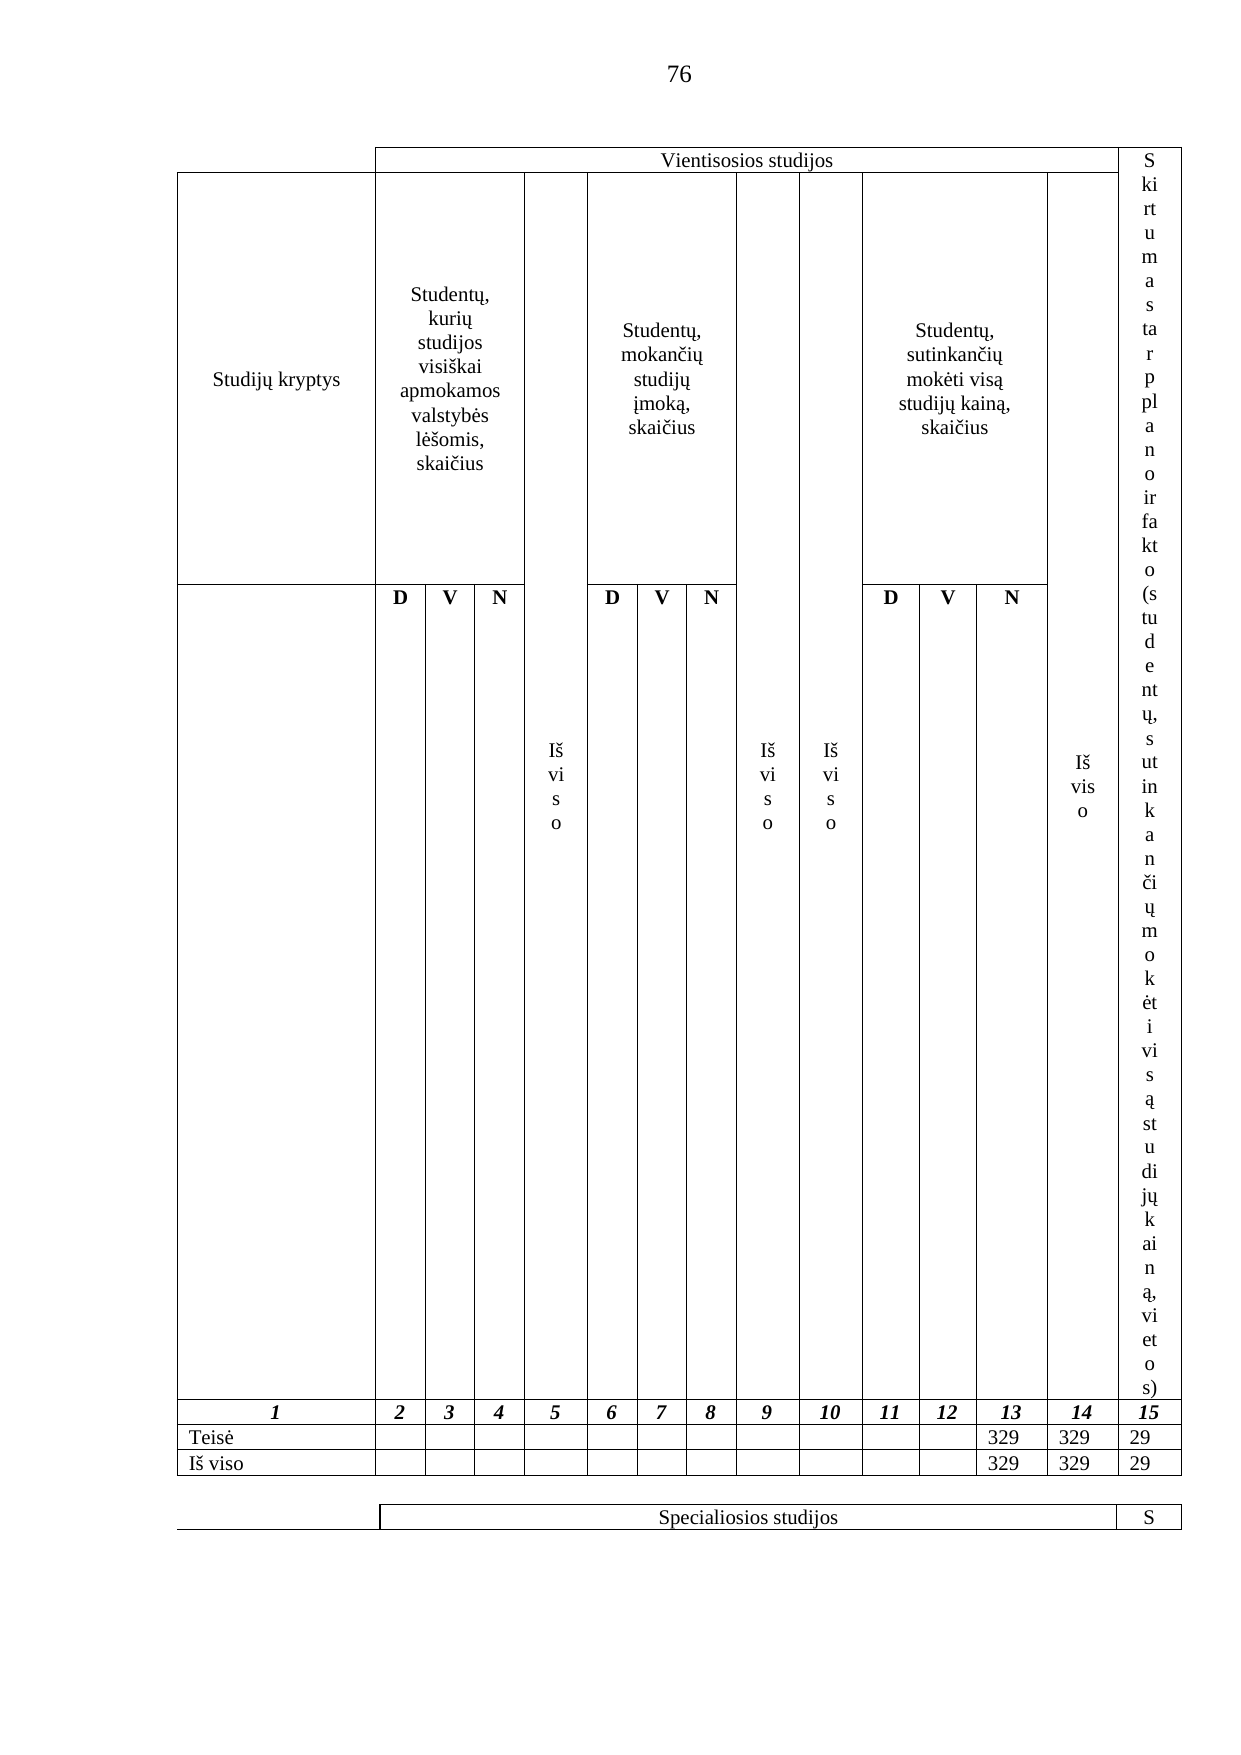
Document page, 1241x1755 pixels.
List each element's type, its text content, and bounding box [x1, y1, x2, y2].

table_cell Iš viso [737, 173, 799, 1399]
table_cell 3 [426, 1400, 474, 1424]
table_header Vientisosios studijos [376, 148, 1118, 172]
table_cell [475, 1450, 524, 1474]
table_cell Iš viso [800, 173, 862, 1399]
table_cell [376, 1450, 425, 1474]
table_cell 10 [800, 1400, 862, 1424]
table_cell V [426, 585, 474, 1399]
table_cell [638, 1450, 686, 1474]
table_cell 329 [977, 1425, 1047, 1449]
table_cell [687, 1450, 736, 1474]
table_cell D [588, 585, 637, 1399]
table_cell [737, 1450, 799, 1474]
table_cell Studentų, kurių studijos visiškai apmokamos valstybės lėšomis, skaičius [376, 173, 524, 584]
table_cell [863, 1450, 919, 1474]
table_cell 15 [1119, 1400, 1181, 1424]
table_cell Iš viso [178, 1450, 375, 1474]
table_cell [525, 1450, 587, 1474]
table_cell [638, 1425, 686, 1449]
table_cell [426, 1450, 474, 1474]
table_cell Studijų kryptys [178, 173, 375, 584]
table_cell [475, 1425, 524, 1449]
table_cell V [920, 585, 976, 1399]
table_cell [588, 1450, 637, 1474]
table_header S [1117, 1505, 1181, 1529]
table_cell 12 [920, 1400, 976, 1424]
table_cell Studentų, sutinkančių mokėti visą studijų kainą, skaičius [863, 173, 1047, 584]
table_cell 7 [638, 1400, 686, 1424]
table_cell Iš viso [525, 173, 587, 1399]
table_cell 13 [977, 1400, 1047, 1424]
table_cell 29 [1119, 1450, 1181, 1474]
table_header Skirtumas tarp plano ir fakto (studentų, sutinkančių mokėti visą studijų kainą, vietos) [1119, 148, 1181, 1399]
table_cell 29 [1119, 1425, 1181, 1449]
table_cell 14 [1048, 1400, 1118, 1424]
table_cell 329 [1048, 1425, 1118, 1449]
table_cell V [638, 585, 686, 1399]
table_cell N [687, 585, 736, 1399]
table_cell N [977, 585, 1047, 1399]
table_cell [376, 1425, 425, 1449]
table_cell D [863, 585, 919, 1399]
table_cell 8 [687, 1400, 736, 1424]
table_cell [800, 1425, 862, 1449]
table_cell 5 [525, 1400, 587, 1424]
table_header [177, 1504, 379, 1529]
table_cell Teisė [178, 1425, 375, 1449]
table_cell [800, 1450, 862, 1474]
table_cell 11 [863, 1400, 919, 1424]
table_cell [687, 1425, 736, 1449]
table_cell 2 [376, 1400, 425, 1424]
table_cell [863, 1425, 919, 1449]
table_cell 329 [977, 1450, 1047, 1474]
table_cell 4 [475, 1400, 524, 1424]
table_header [177, 147, 375, 172]
table_cell [737, 1425, 799, 1449]
table_cell N [475, 585, 524, 1399]
table_cell [588, 1425, 637, 1449]
table_cell Studentų, mokančių studijų įmoką, skaičius [588, 173, 736, 584]
table_cell [525, 1425, 587, 1449]
table_cell Iš viso [1048, 173, 1118, 1399]
table_cell D [376, 585, 425, 1399]
table_cell [920, 1425, 976, 1449]
table_cell 1 [178, 1400, 375, 1424]
table_header Specialiosios studijos [381, 1505, 1116, 1529]
table_cell [426, 1425, 474, 1449]
table_cell 9 [737, 1400, 799, 1424]
table_cell 6 [588, 1400, 637, 1424]
table_cell [920, 1450, 976, 1474]
table_cell [178, 585, 375, 1399]
table_cell 329 [1048, 1450, 1118, 1474]
